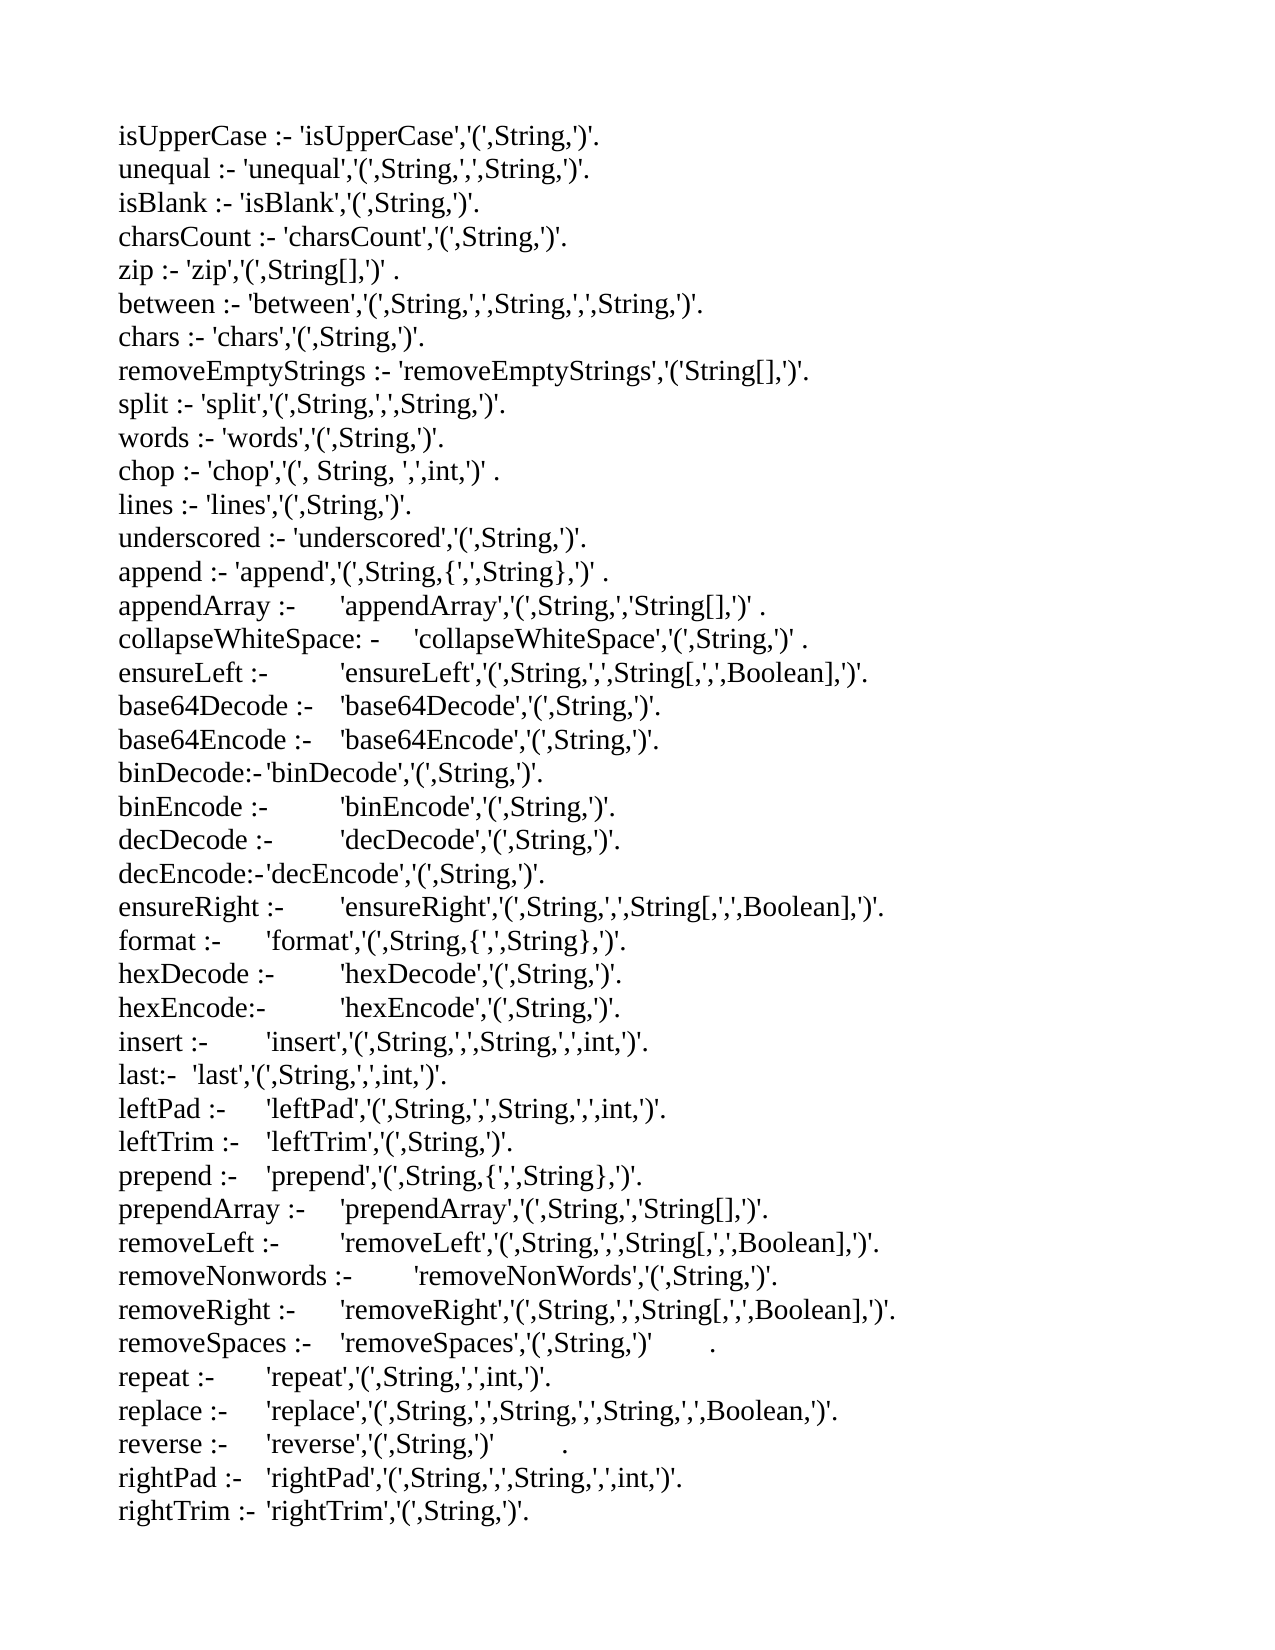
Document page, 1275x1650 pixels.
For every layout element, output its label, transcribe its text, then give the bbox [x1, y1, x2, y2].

text between :- 'between','(',String,',',String,',',String,')'. [118, 286, 1157, 319]
text removeEmptyStrings :- 'removeEmptyStrings','('String[],')'. [118, 353, 1157, 386]
text format :- 'format','(',String,{',',String},')'. [118, 923, 1157, 957]
text split :- 'split','(',String,',',String,')'. [118, 386, 1157, 420]
text last:- 'last','(',String,',',int,')'. [118, 1057, 1157, 1091]
text removeNonwords :- 'removeNonWords','(',String,')'. [118, 1258, 1157, 1292]
text isUpperCase :- 'isUpperCase','(',String,')'. [118, 118, 1157, 152]
text insert :- 'insert','(',String,',',String,',',int,')'. [118, 1024, 1157, 1057]
text ensureRight :- 'ensureRight','(',String,',',String[,',',Boolean],')'. [118, 889, 1157, 923]
text collapseWhiteSpace: - 'collapseWhiteSpace','(',String,')' . [118, 621, 1157, 655]
text rightPad :- 'rightPad','(',String,',',String,',',int,')'. [118, 1460, 1157, 1493]
text reverse :- 'reverse','(',String,')' . [118, 1426, 1157, 1460]
text rightTrim :- 'rightTrim','(',String,')'. [118, 1493, 1157, 1527]
text leftPad :- 'leftPad','(',String,',',String,',',int,')'. [118, 1091, 1157, 1124]
text prependArray :- 'prependArray','(',String,','String[],')'. [118, 1191, 1157, 1225]
text base64Encode :- 'base64Encode','(',String,')'. [118, 722, 1157, 755]
text ensureLeft :- 'ensureLeft','(',String,',',String[,',',Boolean],')'. [118, 655, 1157, 688]
text words :- 'words','(',String,')'. [118, 420, 1157, 453]
text removeLeft :- 'removeLeft','(',String,',',String[,',',Boolean],')'. [118, 1225, 1157, 1258]
text binEncode :- 'binEncode','(',String,')'. [118, 789, 1157, 822]
text append :- 'append','(',String,{',',String},')' . [118, 554, 1157, 588]
text decDecode :- 'decDecode','(',String,')'. [118, 822, 1157, 856]
text base64Decode :- 'base64Decode','(',String,')'. [118, 688, 1157, 722]
text leftTrim :- 'leftTrim','(',String,')'. [118, 1124, 1157, 1158]
text appendArray :- 'appendArray','(',String,','String[],')' . [118, 588, 1157, 621]
text removeSpaces :- 'removeSpaces','(',String,')' . [118, 1326, 1157, 1359]
text zip :- 'zip','(',String[],')' . [118, 252, 1157, 286]
text repeat :- 'repeat','(',String,',',int,')'. [118, 1359, 1157, 1393]
text prepend :- 'prepend','(',String,{',',String},')'. [118, 1158, 1157, 1191]
text replace :- 'replace','(',String,',',String,',',String,',',Boolean,')'. [118, 1393, 1157, 1426]
text chop :- 'chop','(', String, ',',int,')' . [118, 453, 1157, 487]
text lines :- 'lines','(',String,')'. [118, 487, 1157, 521]
text unequal :- 'unequal','(',String,',',String,')'. [118, 152, 1157, 185]
text chars :- 'chars','(',String,')'. [118, 319, 1157, 353]
text hexDecode :- 'hexDecode','(',String,')'. [118, 957, 1157, 990]
text removeRight :- 'removeRight','(',String,',',String[,',',Boolean],')'. [118, 1292, 1157, 1326]
text binDecode:- 'binDecode','(',String,')'. [118, 755, 1157, 789]
text charsCount :- 'charsCount','(',String,')'. [118, 219, 1157, 252]
text decEncode:- 'decEncode','(',String,')'. [118, 856, 1157, 889]
text hexEncode:- 'hexEncode','(',String,')'. [118, 990, 1157, 1024]
text underscored :- 'underscored','(',String,')'. [118, 521, 1157, 554]
text isBlank :- 'isBlank','(',String,')'. [118, 185, 1157, 219]
